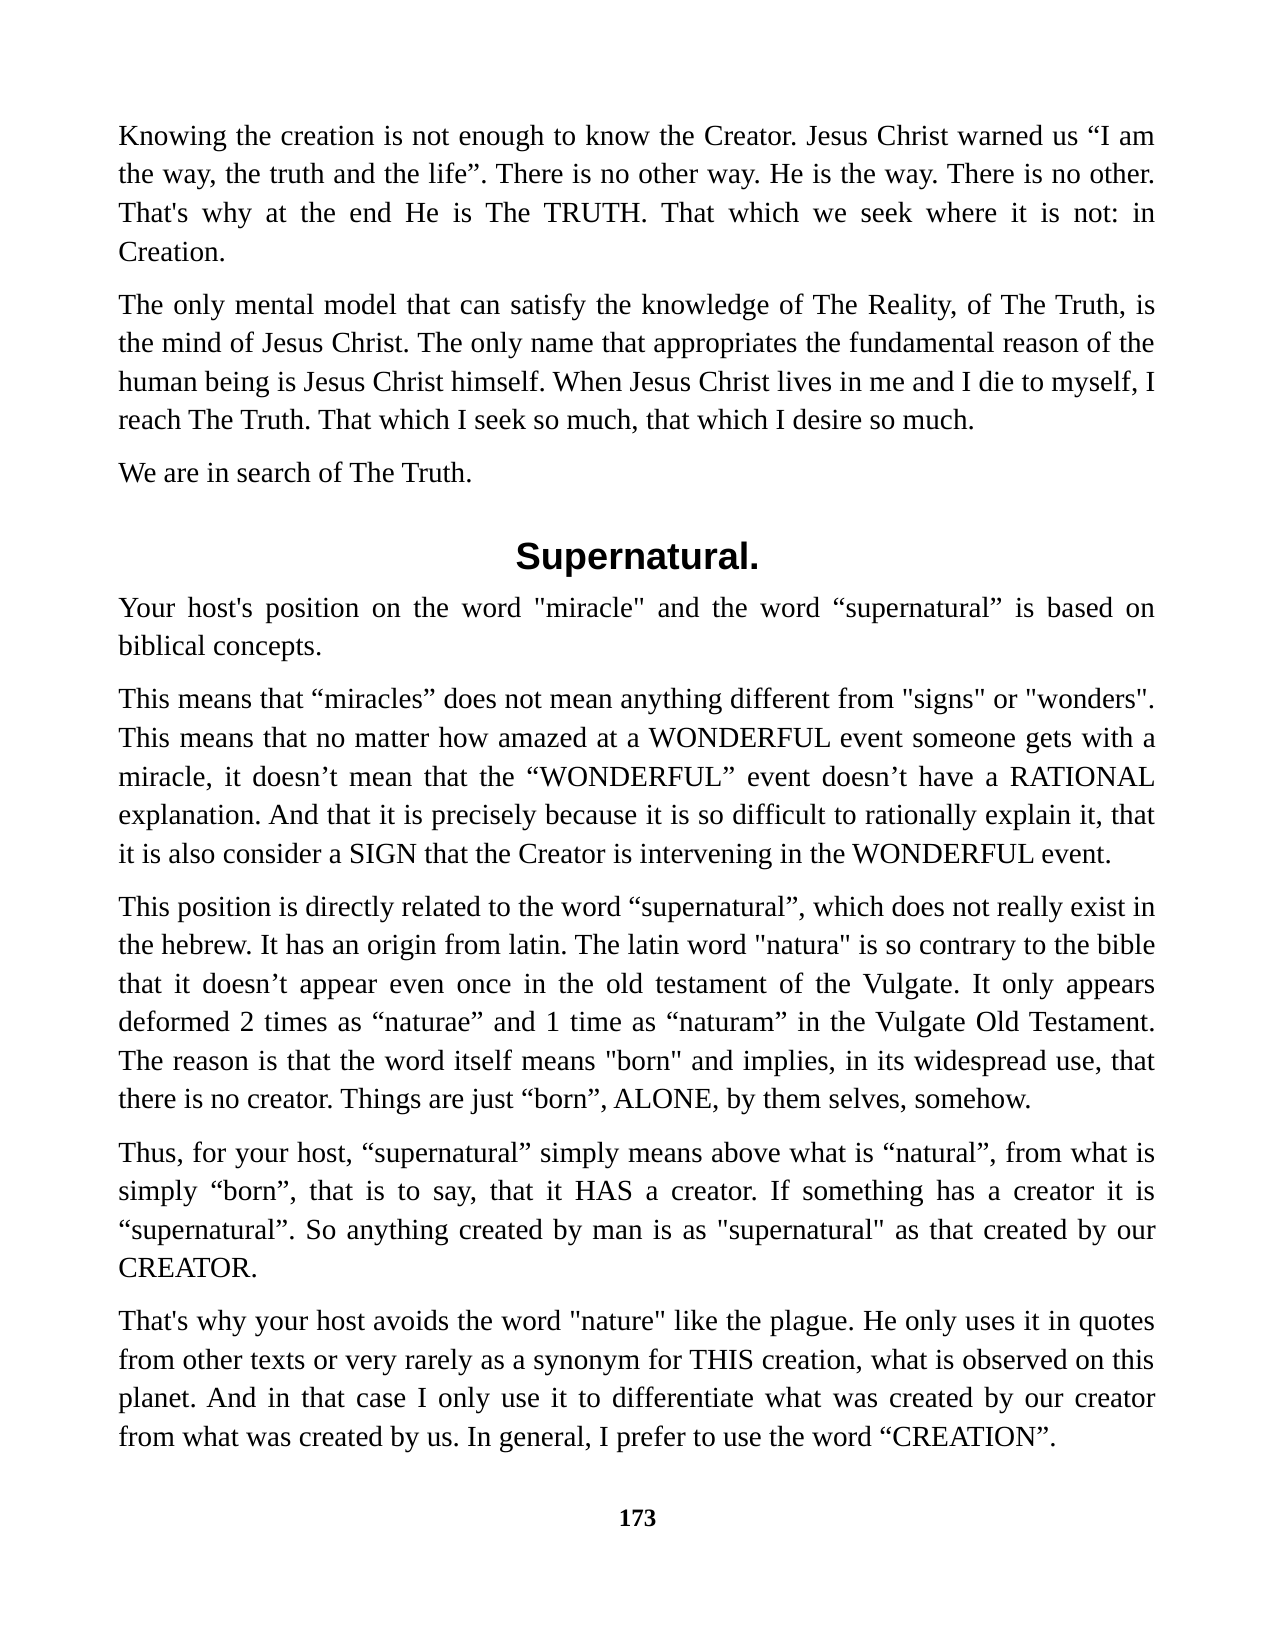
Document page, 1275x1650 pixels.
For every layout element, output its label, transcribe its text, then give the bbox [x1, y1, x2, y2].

text This means that “miracles” does not mean anything different from "signs" or "wonders". This means that no matter how amazed at a WONDERFUL event someone gets with a miracle, it doesn’t mean that the “WONDERFUL” event doesn’t have a RATIONAL explanation. And that it is precisely because it is so difficult to rationally explain it, that it is also consider a SIGN that the Creator is intervening in the WONDERFUL event. [118, 682, 1157, 869]
text We are in search of The Truth. [118, 456, 1157, 489]
text The only mental model that can satisfy the knowledge of The Reality, of The Truth, is the mind of Jesus Christ. The only name that appropriates the fundamental reason of the human being is Jesus Christ himself. When Jesus Christ lives in me and I die to myself, I reach The Truth. That which I seek so much, that which I desire so much. [118, 287, 1157, 436]
text Knowing the creation is not enough to know the Creator. Jesus Christ warned us “I am the way, the truth and the life”. There is no other way. He is the way. There is no other. That's why at the end He is The TRUTH. That which we seek where it is not: in Creation. [118, 118, 1157, 267]
text That's why your host avoids the word "nature" like the plague. He only uses it in quotes from other texts or very rarely as a synonym for THIS creation, what is observed on this planet. And in that case I only use it to differentiate what was created by our creator from what was created by us. In general, I prefer to use the word “CREATION”. [118, 1303, 1157, 1453]
text Your host's position on the word "miracle" and the word “supernatural” is based on biblical concepts. [118, 590, 1157, 662]
subtitle Supernatural. [118, 534, 1157, 577]
text This position is directly related to the word “supernatural”, which does not really exist in the hebrew. It has an origin from latin. The latin word "natura" is so contrary to the bible that it doesn’t appear even once in the old testament of the Vulgate. It only appears deformed 2 times as “naturae” and 1 time as “naturam” in the Vulgate Old Testament. The reason is that the word itself means "born" and implies, in its widespread use, that there is no creator. Things are just “born”, ALONE, by them selves, somehow. [118, 889, 1157, 1115]
text Thus, for your host, “supernatural” simply means above what is “natural”, from what is simply “born”, that is to say, that it HAS a creator. If something has a creator it is “supernatural”. So anything created by man is as "supernatural" as that created by our CREATOR. [118, 1135, 1157, 1284]
